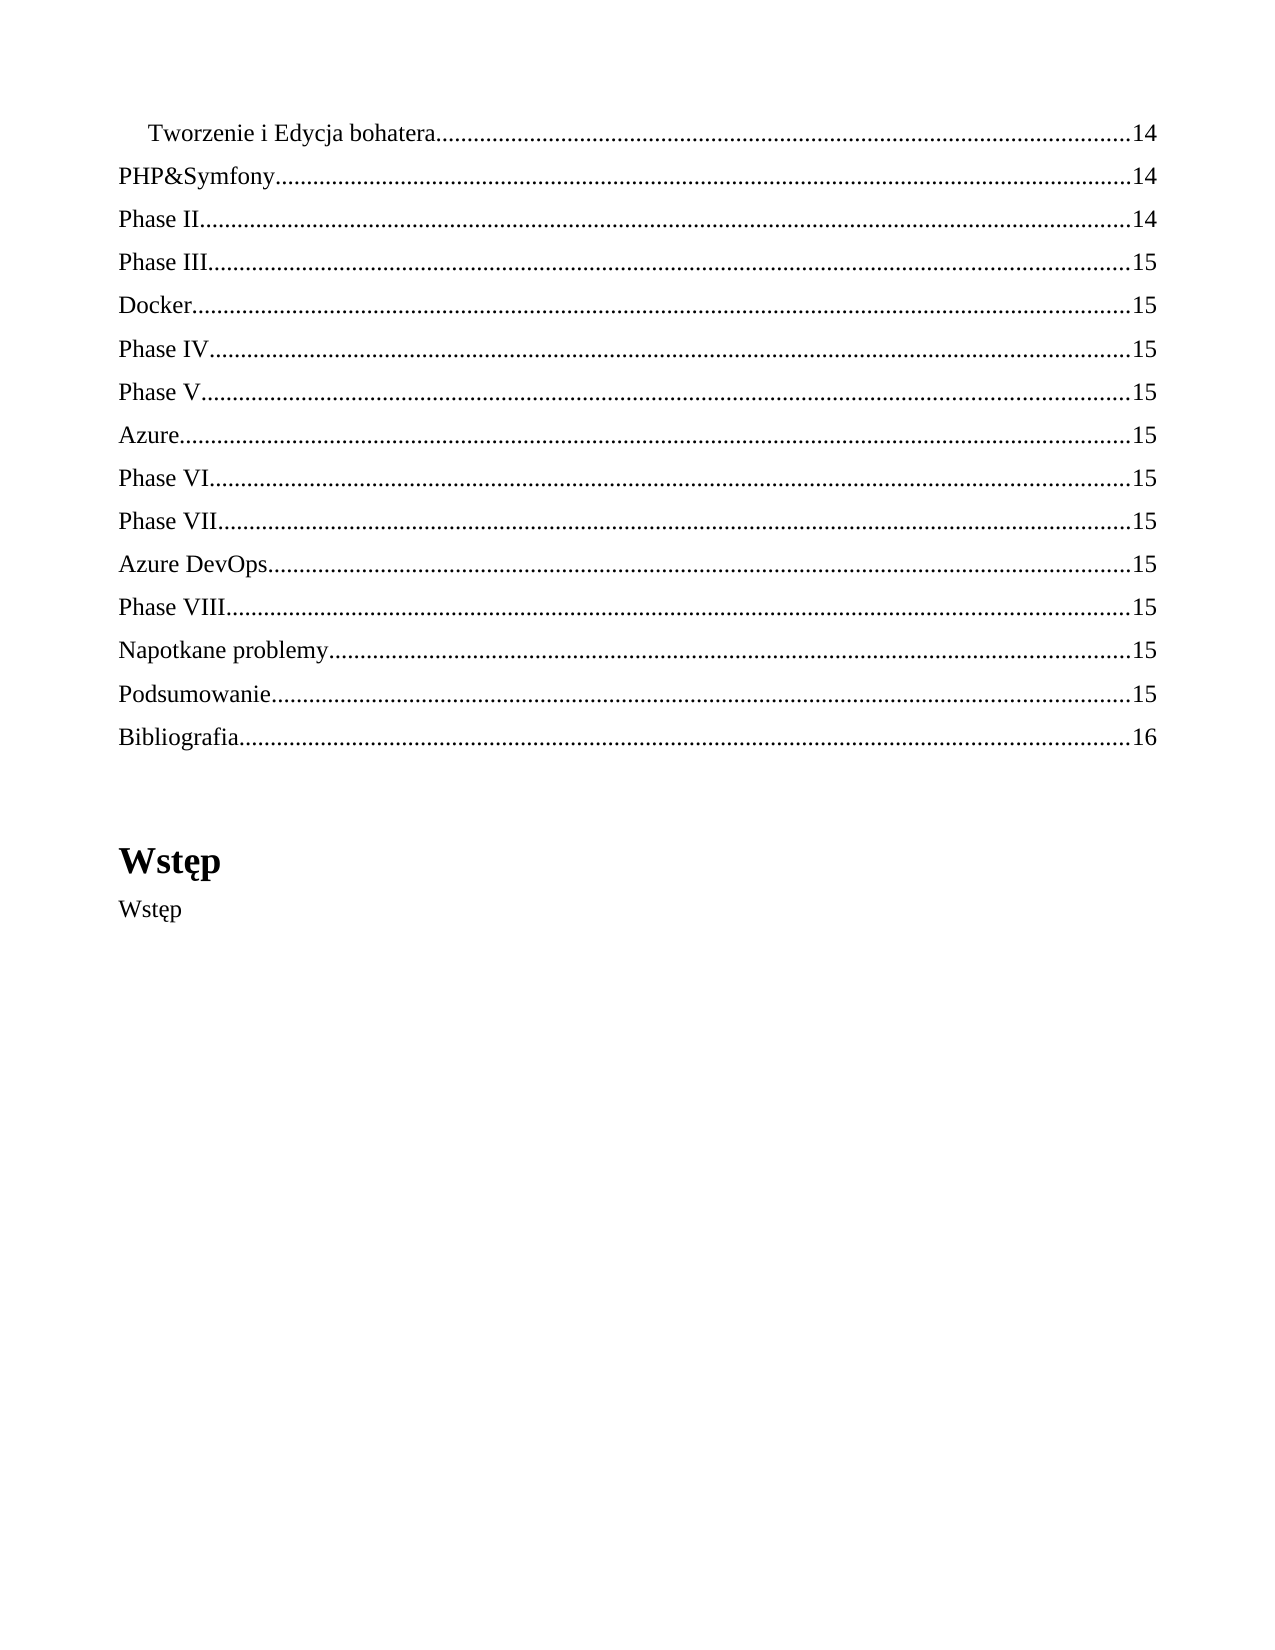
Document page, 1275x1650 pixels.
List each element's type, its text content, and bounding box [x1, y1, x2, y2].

text Phase IV 15 [118, 334, 1157, 362]
text Docker 15 [118, 291, 1157, 319]
text Phase V 15 [118, 377, 1157, 406]
text PHP&Symfony 14 [118, 161, 1157, 190]
text Bibliografia 16 [118, 722, 1157, 751]
text Wstęp [118, 894, 1157, 922]
subtitle Wstęp [118, 838, 1157, 881]
text Podsumowanie 15 [118, 679, 1157, 707]
text Phase VIII 15 [118, 592, 1157, 621]
text Azure DevOps 15 [118, 549, 1157, 578]
text Phase VI 15 [118, 463, 1157, 492]
text Tworzenie i Edycja bohatera 14 [148, 118, 1157, 147]
text Napotkane problemy 15 [118, 636, 1157, 664]
text Phase VII 15 [118, 506, 1157, 535]
text Azure 15 [118, 420, 1157, 449]
text Phase II 14 [118, 204, 1157, 233]
text Phase III 15 [118, 247, 1157, 276]
